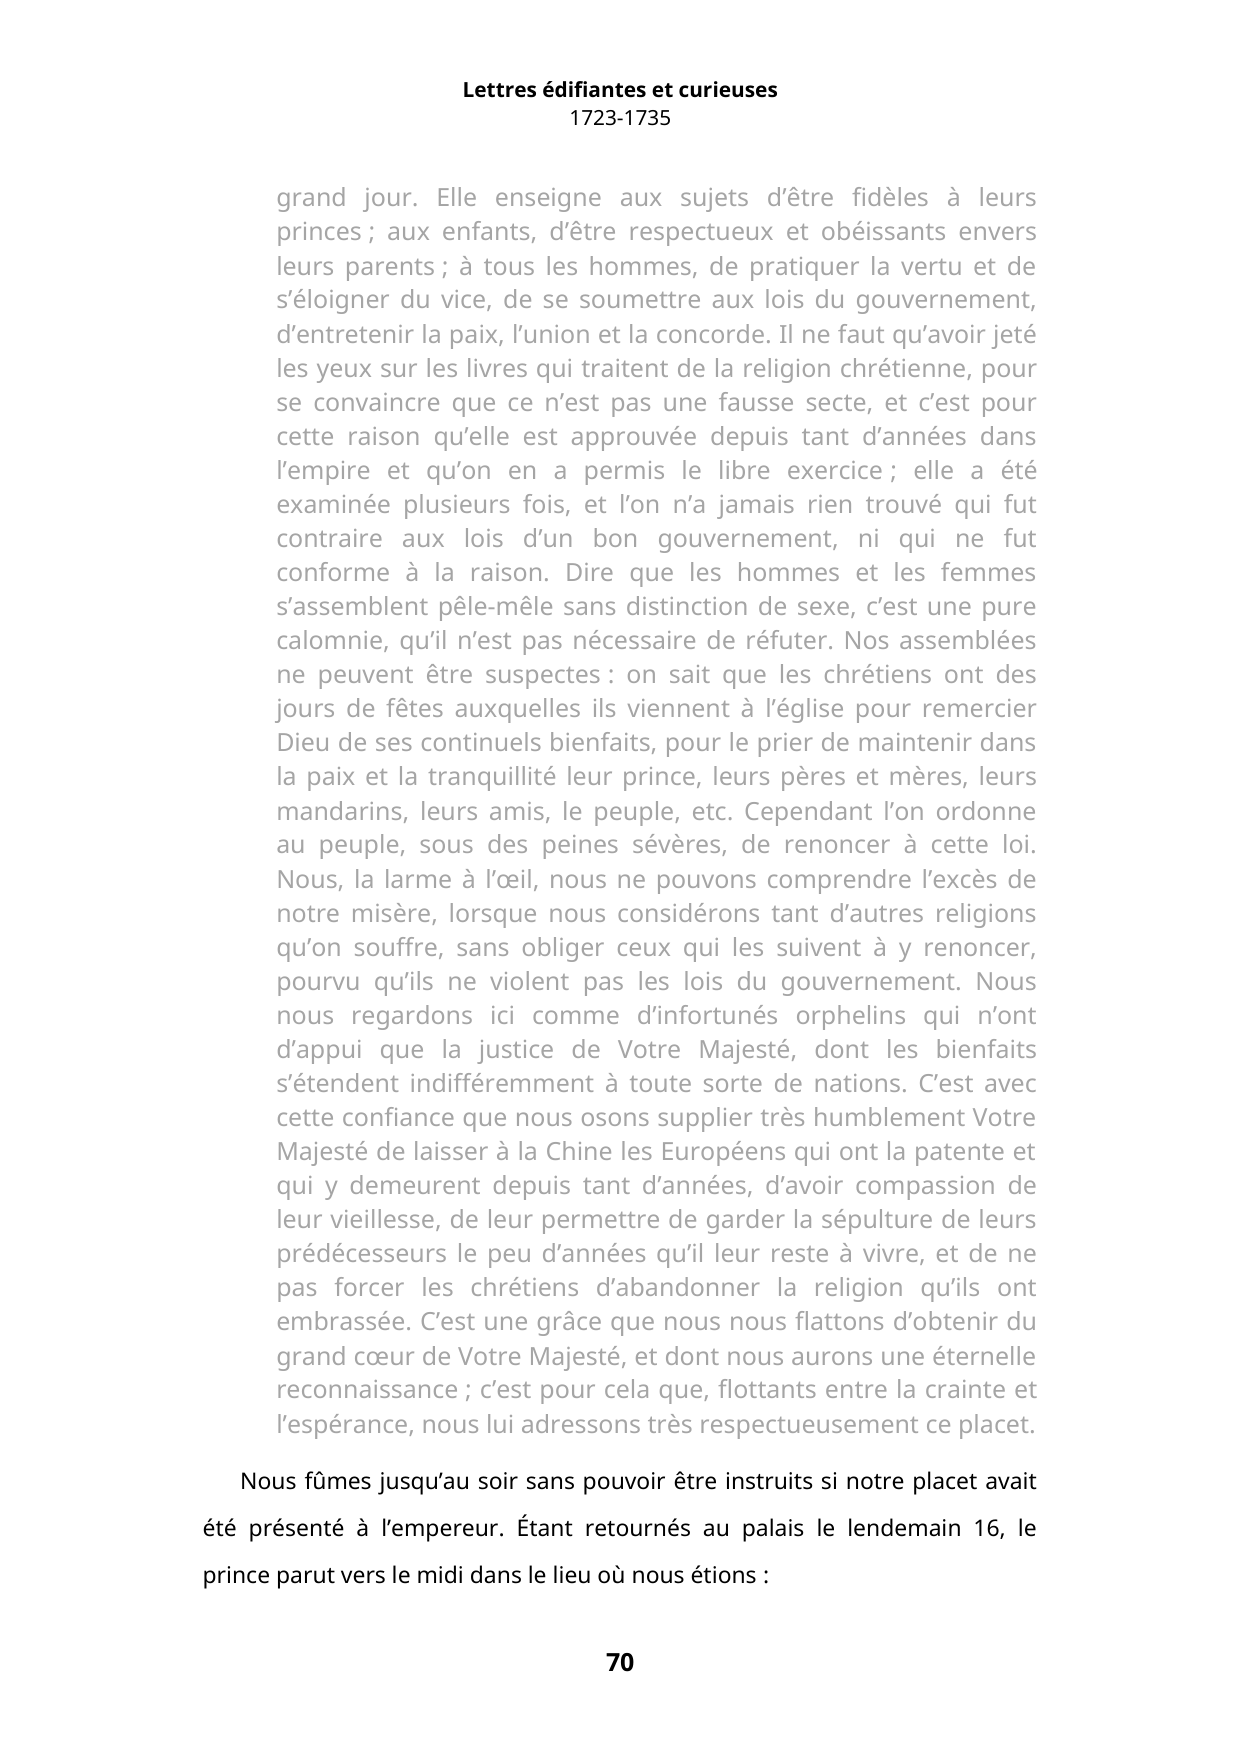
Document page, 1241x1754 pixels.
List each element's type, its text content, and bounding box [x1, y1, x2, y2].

text grand jour. Elle enseigne aux sujets d’être fidèles à leurs princes ; aux enfants, d’être respectueux et obéissants envers leurs parents ; à tous les hommes, de pratiquer la vertu et de s’éloigner du vice, de se soumettre aux lois du gouvernement, d’entretenir la paix, l’union et la concorde. Il ne faut qu’avoir jeté les yeux sur les livres qui traitent de la religion chrétienne, pour se convaincre que ce n’est pas une fausse secte, et c’est pour cette raison qu’elle est approuvée depuis tant d’années dans l’empire et qu’on en a permis le libre exercice ; elle a été examinée plusieurs fois, et l’on n’a jamais rien trouvé qui fut contraire aux lois d’un bon gouvernement, ni qui ne fut conforme à la raison. Dire que les hommes et les femmes s’assemblent pêle-mêle sans distinction de sexe, c’est une pure calomnie, qu’il n’est pas nécessaire de réfuter. Nos assemblées ne peuvent être suspectes : on sait que les chrétiens ont des jours de fêtes auxquelles ils viennent à l’église pour remercier Dieu de ses continuels bienfaits, pour le prier de maintenir dans la paix et la tranquillité leur prince, leurs pères et mères, leurs mandarins, leurs amis, le peuple, etc. Cependant l’on ordonne au peuple, sous des peines sévères, de renoncer à cette loi. Nous, la larme à l’œil, nous ne pouvons comprendre l’excès de notre misère, lorsque nous considérons tant d’autres religions qu’on souffre, sans obliger ceux qui les suivent à y renoncer, pourvu qu’ils ne violent pas les lois du gouvernement. Nous nous regardons ici comme d’infortunés orphelins qui n’ont d’appui que la justice de Votre Majesté, dont les bienfaits s’étendent indifféremment à toute sorte de nations. C’est avec cette confiance que nous osons supplier très humblement Votre Majesté de laisser à la Chine les Européens qui ont la patente et qui y demeurent depuis tant d’années, d’avoir compassion de leur vieillesse, de leur permettre de garder la sépulture de leurs prédécesseurs le peu d’années qu’il leur reste à vivre, et de ne pas forcer les chrétiens d’abandonner la religion qu’ils ont embrassée. C’est une grâce que nous nous flattons d’obtenir du grand cœur de Votre Majesté, et dont nous aurons une éternelle reconnaissance ; c’est pour cela que, flottants entre la crainte et l’espérance, nous lui adressons très respectueusement ce placet. [276, 180, 1038, 1440]
text Nous fûmes jusqu’au soir sans pouvoir être instruits si notre placet avait été présenté à l’empereur. Étant retournés au palais le lendemain 16, le prince parut vers le midi dans le lieu où nous étions : [202, 1465, 1038, 1590]
